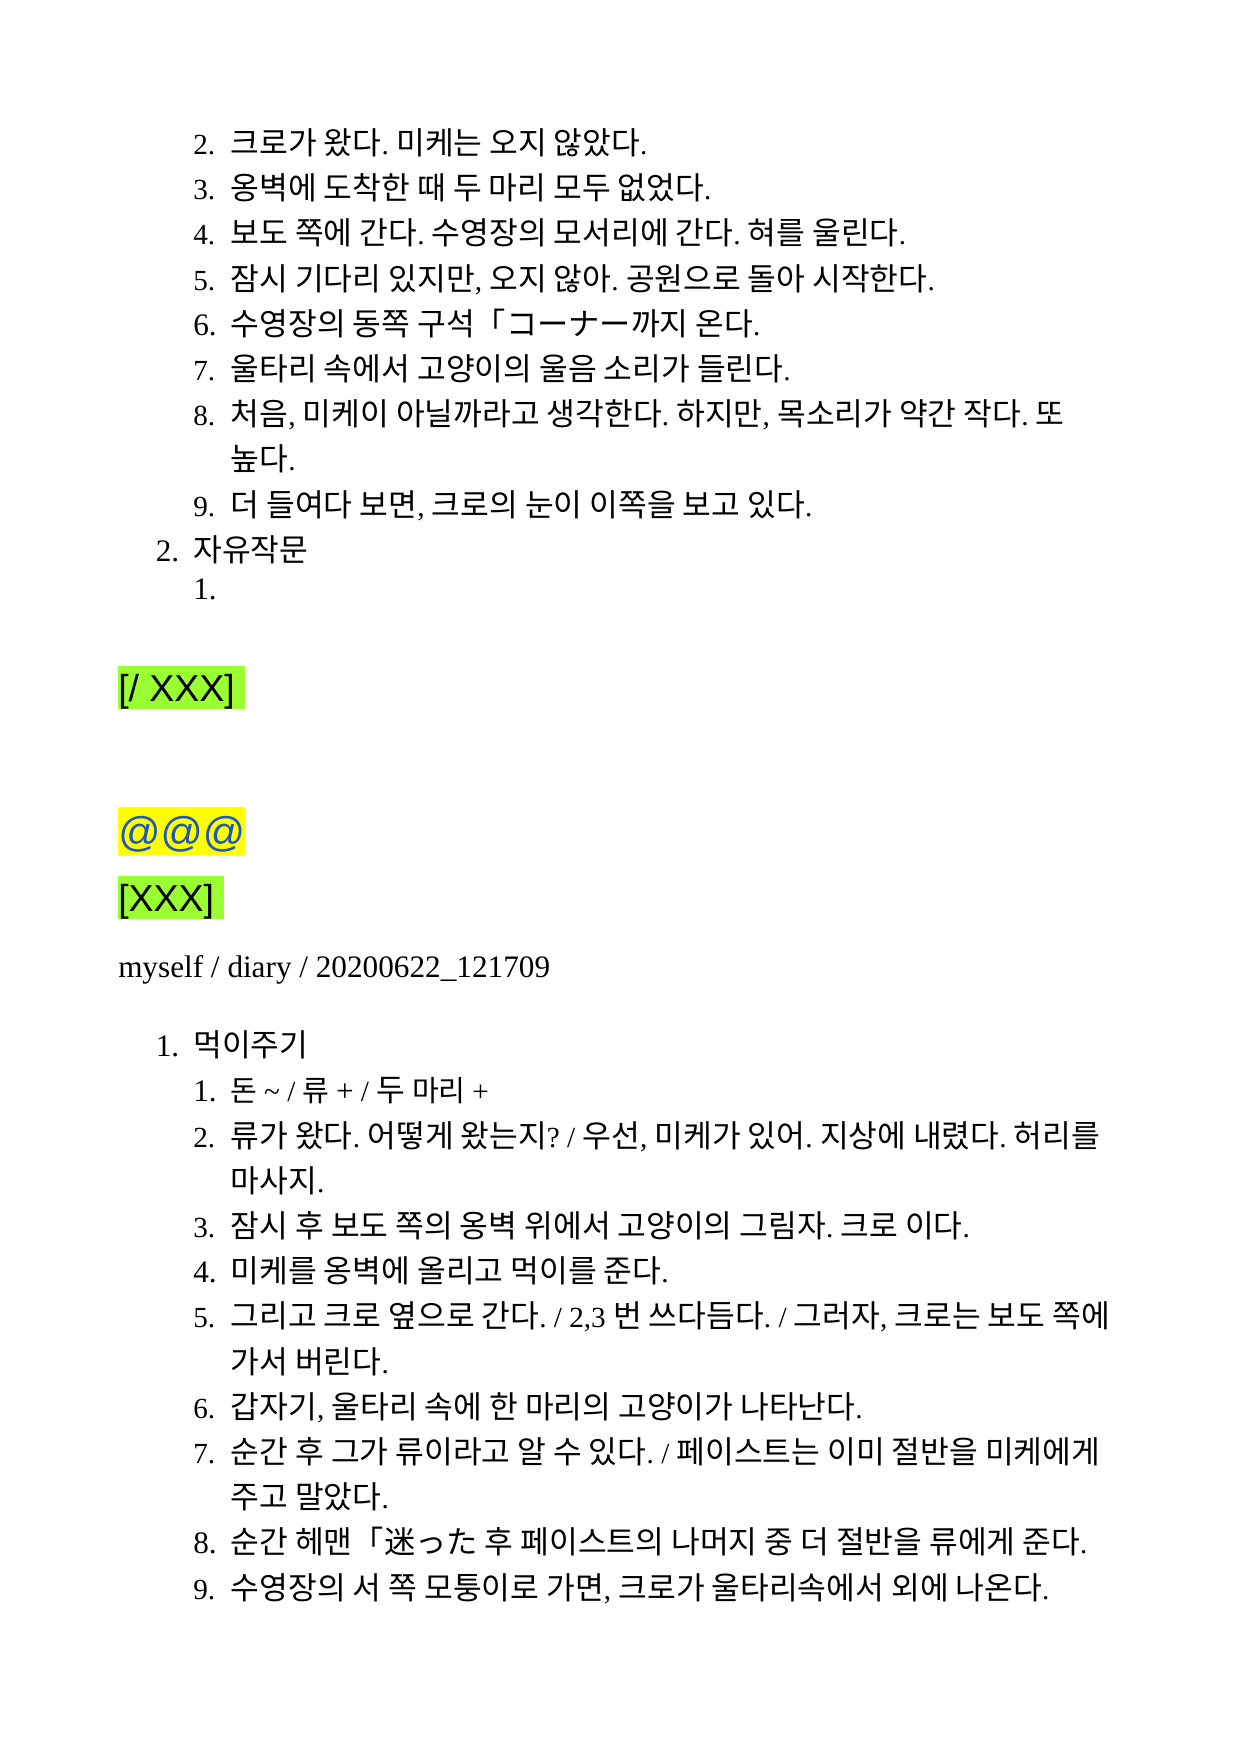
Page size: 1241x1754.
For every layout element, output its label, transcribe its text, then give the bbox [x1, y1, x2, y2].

text [/ XXX] [118, 666, 1122, 709]
list 자유작문 [156, 525, 1122, 570]
list 미케를 옹벽에 올리고 먹이를 준다. [193, 1246, 1122, 1292]
list 그리고 크로 옆으로 간다. / 2,3 번 쓰다듬다. / 그러자, 크로는 보도 쪽에 가서 버린다. [193, 1292, 1122, 1382]
list 더 들여다 보면, 크로의 눈이 이쪽을 보고 있다. [193, 480, 1122, 525]
list 잠시 기다리 있지만, 오지 않아. 공원으로 돌아 시작한다. [193, 254, 1122, 299]
list 크로가 왔다. 미케는 오지 않았다. [193, 118, 1122, 163]
list 돈 ~ / 류 + / 두 마리 + [193, 1066, 1122, 1111]
list 수영장의 동쪽 구석「コーナー까지 온다. [193, 299, 1122, 344]
list 보도 쪽에 간다. 수영장의 모서리에 간다. 혀를 울린다. [193, 208, 1122, 254]
list 잠시 후 보도 쪽의 옹벽 위에서 고양이의 그림자. 크로 이다. [193, 1201, 1122, 1246]
list 옹벽에 도착한 때 두 마리 모두 없었다. [193, 163, 1122, 208]
text myself / diary / 20200622_121709 [118, 948, 1122, 984]
text [XXX] [118, 876, 1122, 919]
list 갑자기, 울타리 속에 한 마리의 고양이가 나타난다. [193, 1382, 1122, 1427]
list 처음, 미케이 아닐까라고 생각한다. 하지만, 목소리가 약간 작다. 또 높다. [193, 389, 1122, 480]
list 수영장의 서 쪽 모퉁이로 가면, 크로가 울타리속에서 외에 나온다. [193, 1563, 1122, 1608]
list 류가 왔다. 어떻게 왔는지? / 우선, 미케가 있어. 지상에 내렸다. 허리를 마사지. [193, 1111, 1122, 1201]
list 울타리 속에서 고양이의 울음 소리가 들린다. [193, 344, 1122, 389]
list 순간 후 그가 류이라고 알 수 있다. / 페이스트는 이미 절반을 미케에게 주고 말았다. [193, 1427, 1122, 1518]
text @@@ [118, 807, 1122, 855]
list 먹이주기 [156, 1020, 1122, 1066]
list 순간 헤맨「迷った 후 페이스트의 나머지 중 더 절반을 류에게 준다. [193, 1518, 1122, 1563]
